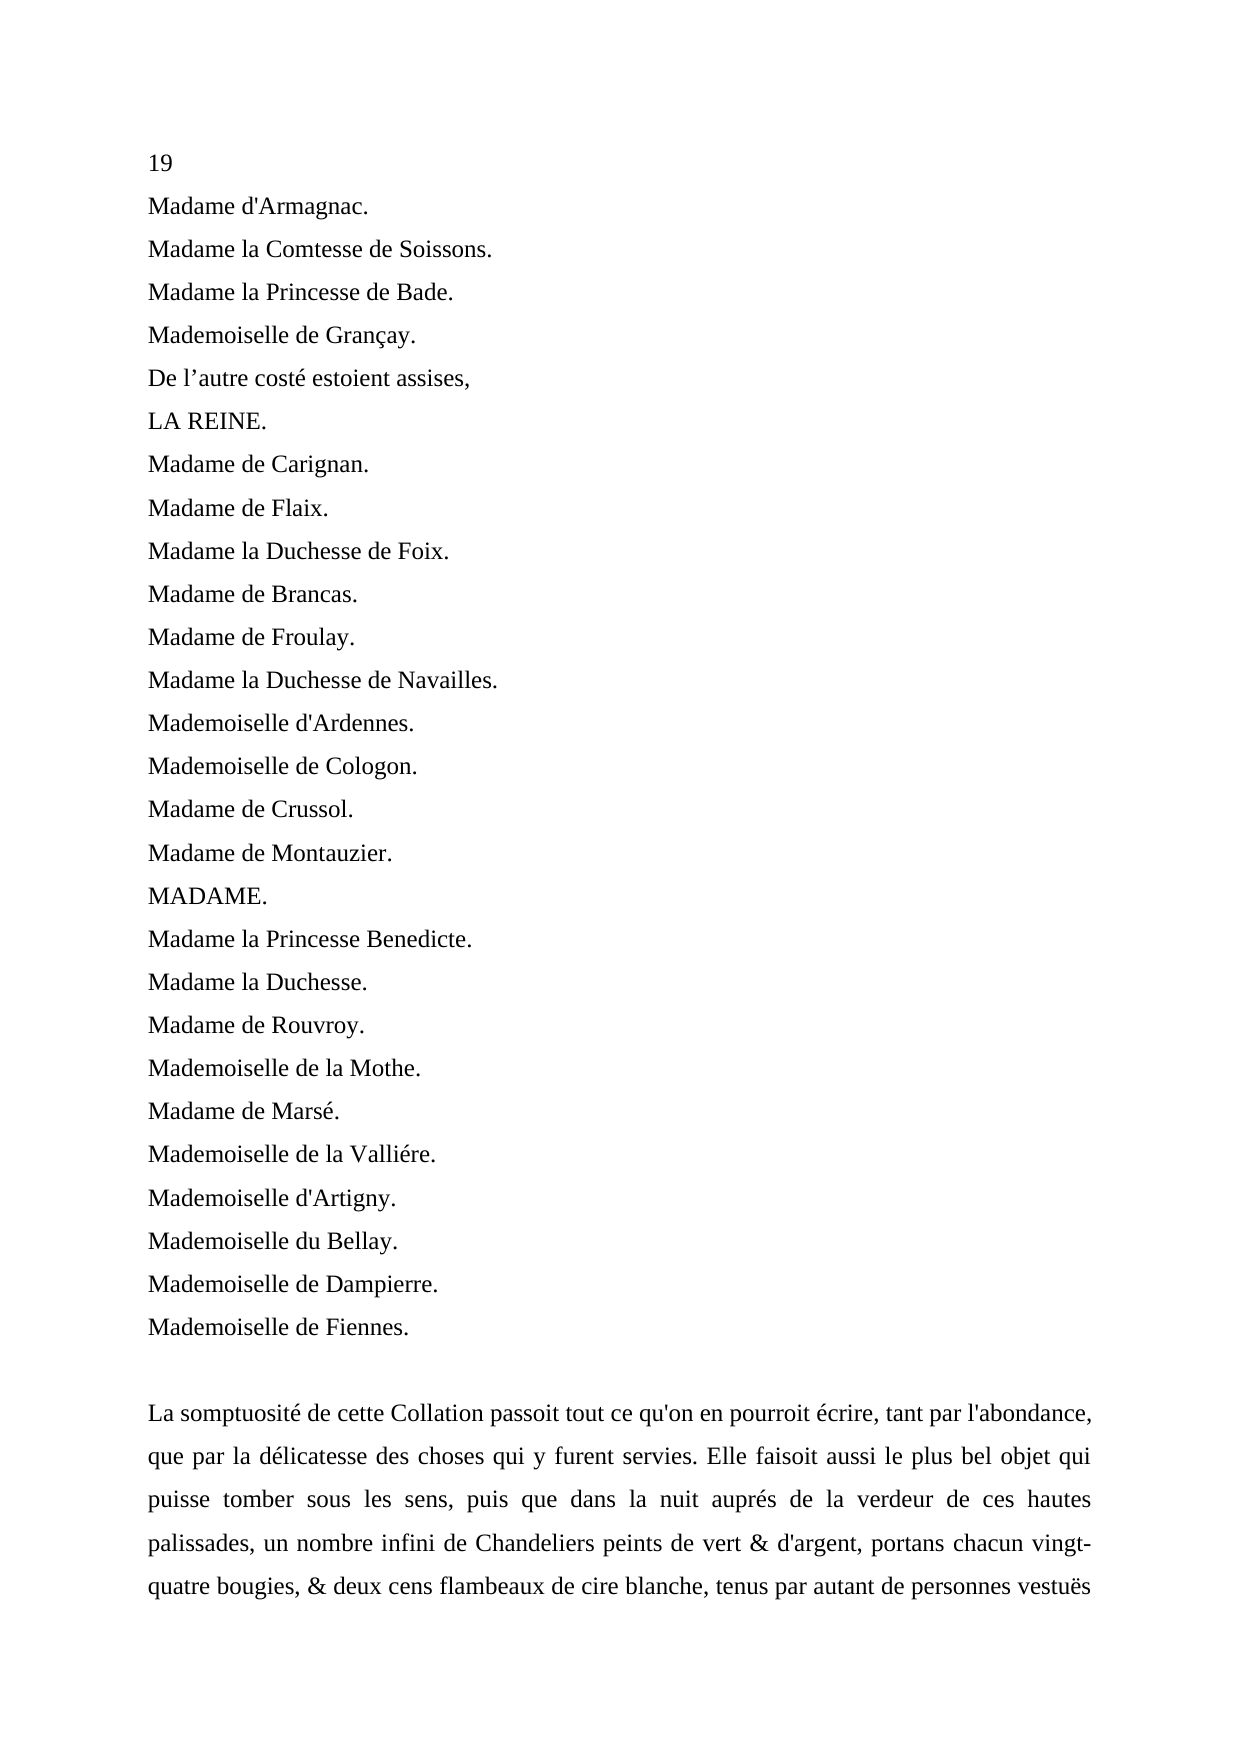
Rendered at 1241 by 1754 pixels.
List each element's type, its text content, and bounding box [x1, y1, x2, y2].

text MADAME. [148, 881, 1093, 909]
text Mademoiselle de Dampierre. [148, 1269, 1093, 1298]
text De l’autre costé estoient assises, [148, 363, 1093, 392]
text Mademoiselle d'Ardennes. [148, 708, 1093, 737]
text 19 [148, 148, 1093, 176]
text Madame de Carignan. [148, 449, 1093, 478]
text Madame de Rouvroy. [148, 1010, 1093, 1039]
text Madame la Princesse Benedicte. [148, 924, 1093, 953]
text Madame d'Armagnac. [148, 191, 1093, 219]
text Mademoiselle de Fiennes. [148, 1312, 1093, 1341]
text Madame de Flaix. [148, 493, 1093, 521]
text Madame de Montauzier. [148, 838, 1093, 866]
text Madame la Princesse de Bade. [148, 277, 1093, 306]
text Mademoiselle d'Artigny. [148, 1183, 1093, 1211]
text Mademoiselle de la Valliére. [148, 1139, 1093, 1168]
text Madame la Duchesse. [148, 967, 1093, 996]
text Madame la Duchesse de Navailles. [148, 665, 1093, 694]
text Mademoiselle de Grançay. [148, 320, 1093, 349]
text Mademoiselle de la Mothe. [148, 1053, 1093, 1082]
text Mademoiselle de Cologon. [148, 751, 1093, 780]
text Madame de Brancas. [148, 579, 1093, 608]
text Madame la Comtesse de Soissons. [148, 234, 1093, 263]
text Mademoiselle du Bellay. [148, 1226, 1093, 1254]
text La somptuosité de cette Collation passoit tout ce qu'on en pourroit écrire, tant par l'abondance, que par la délicatesse des choses qui y furent servies. Elle faisoit aussi le plus bel objet qui puisse tomber sous les sens, puis que dans la nuit auprés de la verdeur de ces hautes palissades, un nombre infini de Chandeliers peints de vert & d'argent, portans chacun vingt-quatre bougies, & deux cens flambeaux de cire blanche, tenus par autant de personnes vestuës [148, 1398, 1093, 1599]
text Madame la Duchesse de Foix. [148, 536, 1093, 564]
text Madame de Froulay. [148, 622, 1093, 651]
text Madame de Crussol. [148, 794, 1093, 823]
text LA REINE. [148, 406, 1093, 435]
text Madame de Marsé. [148, 1096, 1093, 1125]
